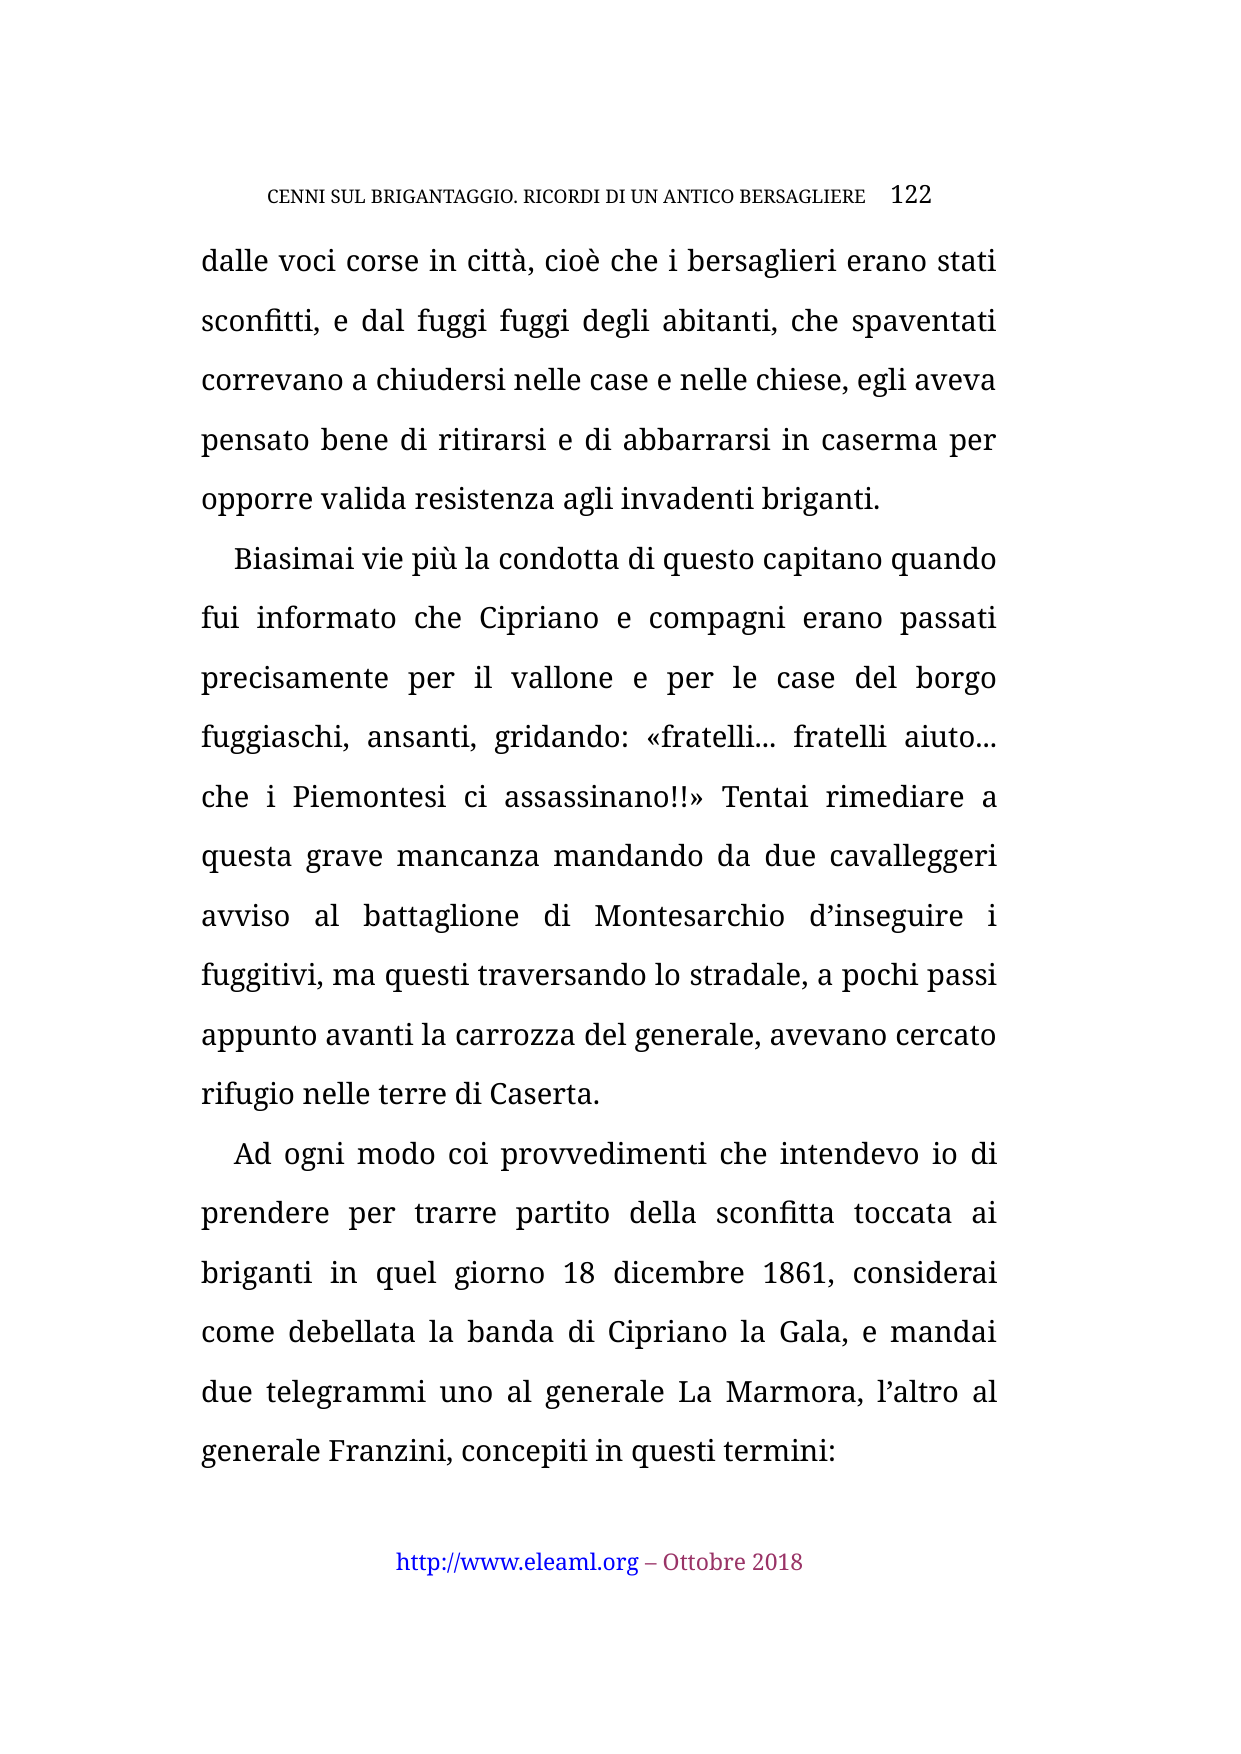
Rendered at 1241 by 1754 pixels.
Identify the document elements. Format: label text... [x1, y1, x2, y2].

text dalle voci corse in città, cioè che i bersaglieri erano stati sconfitti, e dal fuggi fuggi degli abitanti, che spaventati correvano a chiudersi nelle case e nelle chiese, egli aveva pensato bene di ritirarsi e di abbarrarsi in caserma per opporre valida resistenza agli invadenti briganti. [201, 241, 998, 518]
text Ad ogni modo coi provvedimenti che intendevo io di prendere per trarre partito della sconfitta toccata ai briganti in quel giorno 18 dicembre 1861, considerai come debellata la banda di Cipriano la Gala, e mandai due telegrammi uno al generale La Marmora, l’altro al generale Franzini, concepiti in questi termini: [201, 1133, 998, 1470]
text Biasimai vie più la condotta di questo capitano quando fui informato che Cipriano e compagni erano passati precisamente per il vallone e per le case del borgo fuggiaschi, ansanti, gridando: «fratelli... fratelli aiuto... che i Piemontesi ci assassinano!!» Tentai rimediare a questa grave mancanza mandando da due cavalleggeri avviso al battaglione di Montesarchio d’inseguire i fuggitivi, ma questi traversando lo stradale, a pochi passi appunto avanti la carrozza del generale, avevano cercato rifugio nelle terre di Caserta. [201, 538, 998, 1113]
